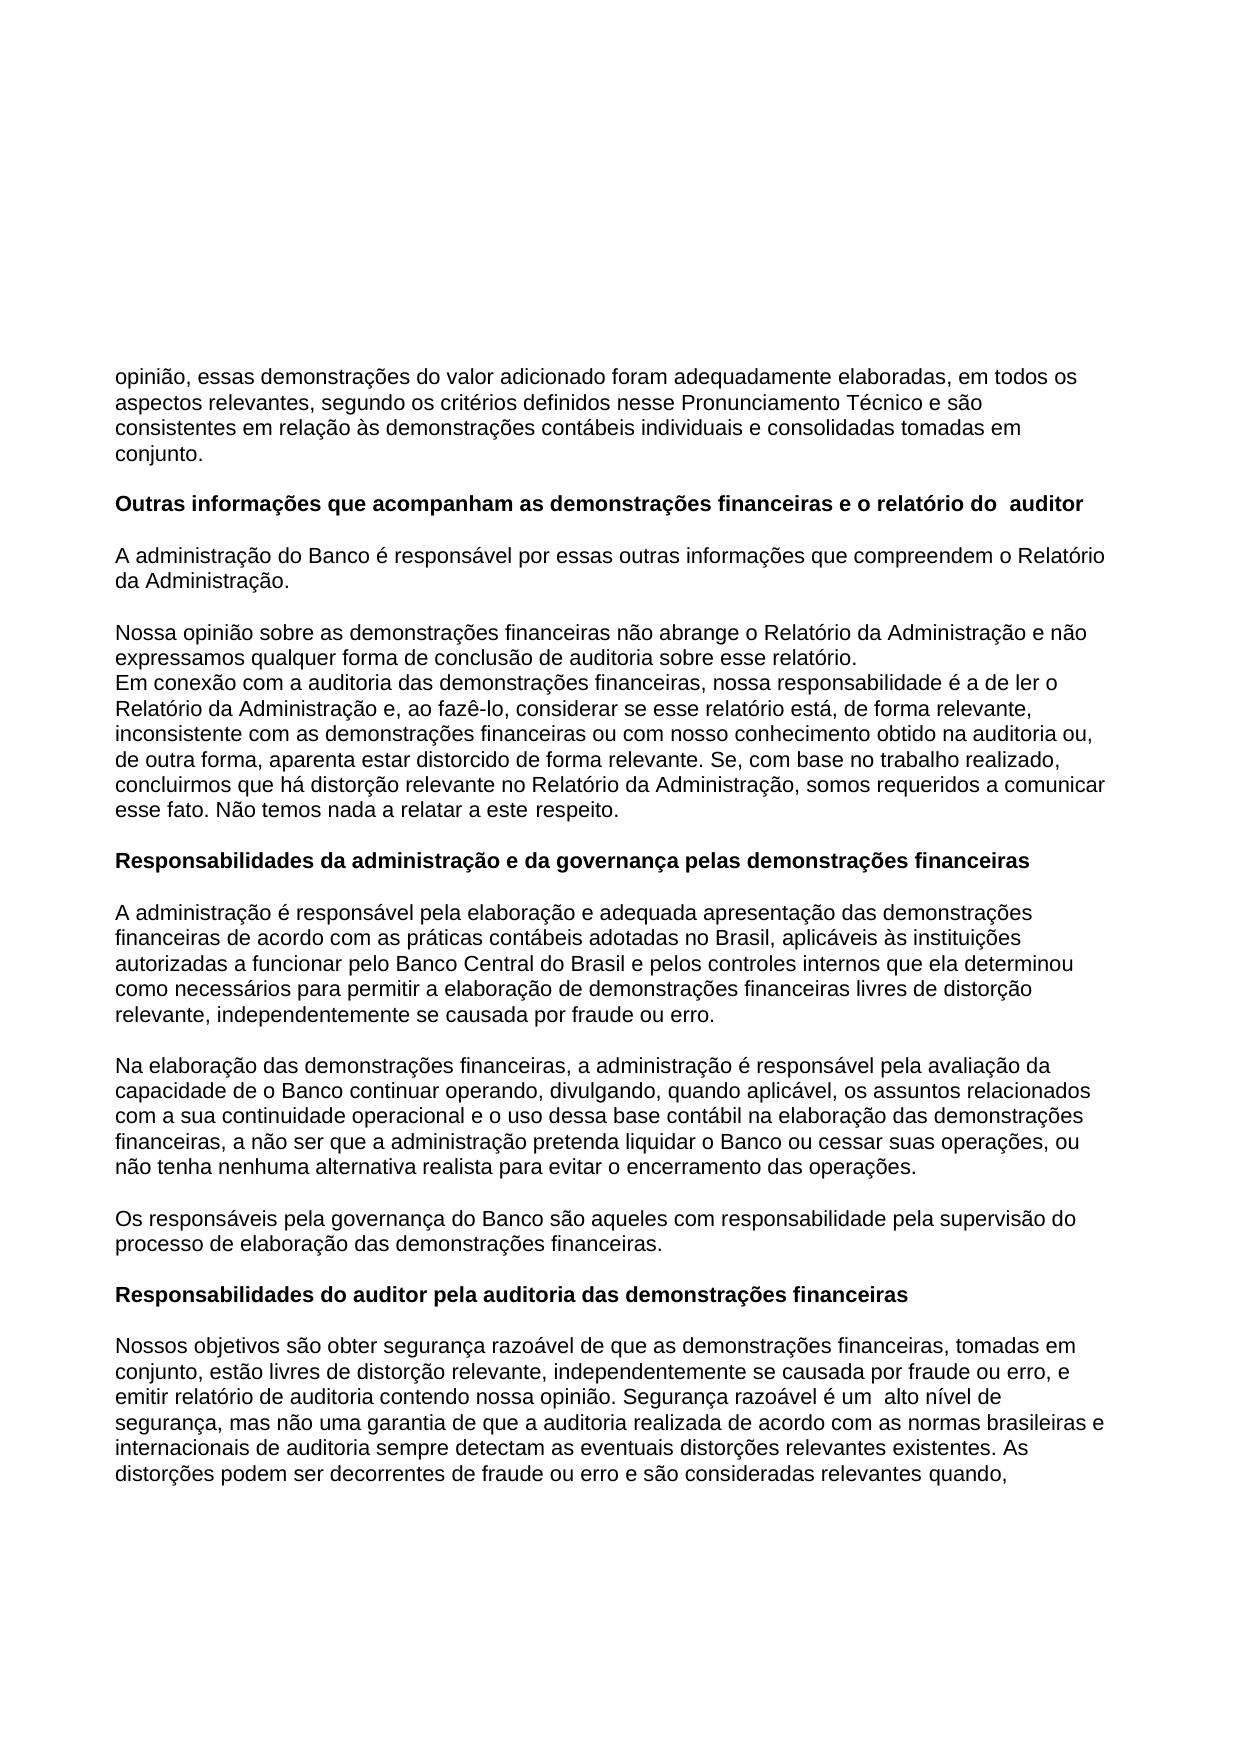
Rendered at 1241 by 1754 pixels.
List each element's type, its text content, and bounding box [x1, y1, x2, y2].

text A administração é responsável pela elaboração e adequada apresentação das demonstrações financeiras de acordo com as práticas contábeis adotadas no Brasil, aplicáveis às instituições autorizadas a funcionar pelo Banco Central do Brasil e pelos controles internos que ela determinou como necessários para permitir a elaboração de demonstrações financeiras livres de distorção relevante, independentemente se causada por fraude ou erro. [115, 900, 1095, 1027]
text Responsabilidades da administração e da governança pelas demonstrações financeiras [115, 848, 1213, 873]
text Nossa opinião sobre as demonstrações financeiras não abrange o Relatório da Administração e não expressamos qualquer forma de conclusão de auditoria sobre esse relatório. [115, 619, 1213, 670]
text Nossos objetivos são obter segurança razoável de que as demonstrações financeiras, tomadas em conjunto, estão livres de distorção relevante, independentemente se causada por fraude ou erro, e emitir relatório de auditoria contendo nossa opinião. Segurança razoável é um alto nível de segurança, mas não uma garantia de que a auditoria realizada de acordo com as normas brasileiras e internacionais de auditoria sempre detectam as eventuais distorções relevantes existentes. As distorções podem ser decorrentes de fraude ou erro e são consideradas relevantes quando, [115, 1333, 1111, 1486]
text Outras informações que acompanham as demonstrações financeiras e o relatório do auditor [115, 491, 1213, 517]
text Em conexão com a auditoria das demonstrações financeiras, nossa responsabilidade é a de ler o Relatório da Administração e, ao fazê-lo, considerar se esse relatório está, de forma relevante, inconsistente com as demonstrações financeiras ou com nosso conhecimento obtido na auditoria ou, de outra forma, aparenta estar distorcido de forma relevante. Se, com base no trabalho realizado, concluirmos que há distorção relevante no Relatório da Administração, somos requeridos a comunicar esse fato. Não temos nada a relatar a este respeito. [115, 670, 1111, 823]
text Responsabilidades do auditor pela auditoria das demonstrações financeiras [115, 1282, 1213, 1307]
text opinião, essas demonstrações do valor adicionado foram adequadamente elaboradas, em todos os aspectos relevantes, segundo os critérios definidos nesse Pronunciamento Técnico e são consistentes em relação às demonstrações contábeis individuais e consolidadas tomadas em conjunto. [115, 364, 1095, 466]
text Na elaboração das demonstrações financeiras, a administração é responsável pela avaliação da capacidade de o Banco continuar operando, divulgando, quando aplicável, os assuntos relacionados com a sua continuidade operacional e o uso dessa base contábil na elaboração das demonstrações financeiras, a não ser que a administração pretenda liquidar o Banco ou cessar suas operações, ou não tenha nenhuma alternativa realista para evitar o encerramento das operações. [115, 1052, 1109, 1179]
text A administração do Banco é responsável por essas outras informações que compreendem o Relatório da Administração. [115, 543, 1111, 593]
text Os responsáveis pela governança do Banco são aqueles com responsabilidade pela supervisão do processo de elaboração das demonstrações financeiras. [115, 1205, 1143, 1256]
